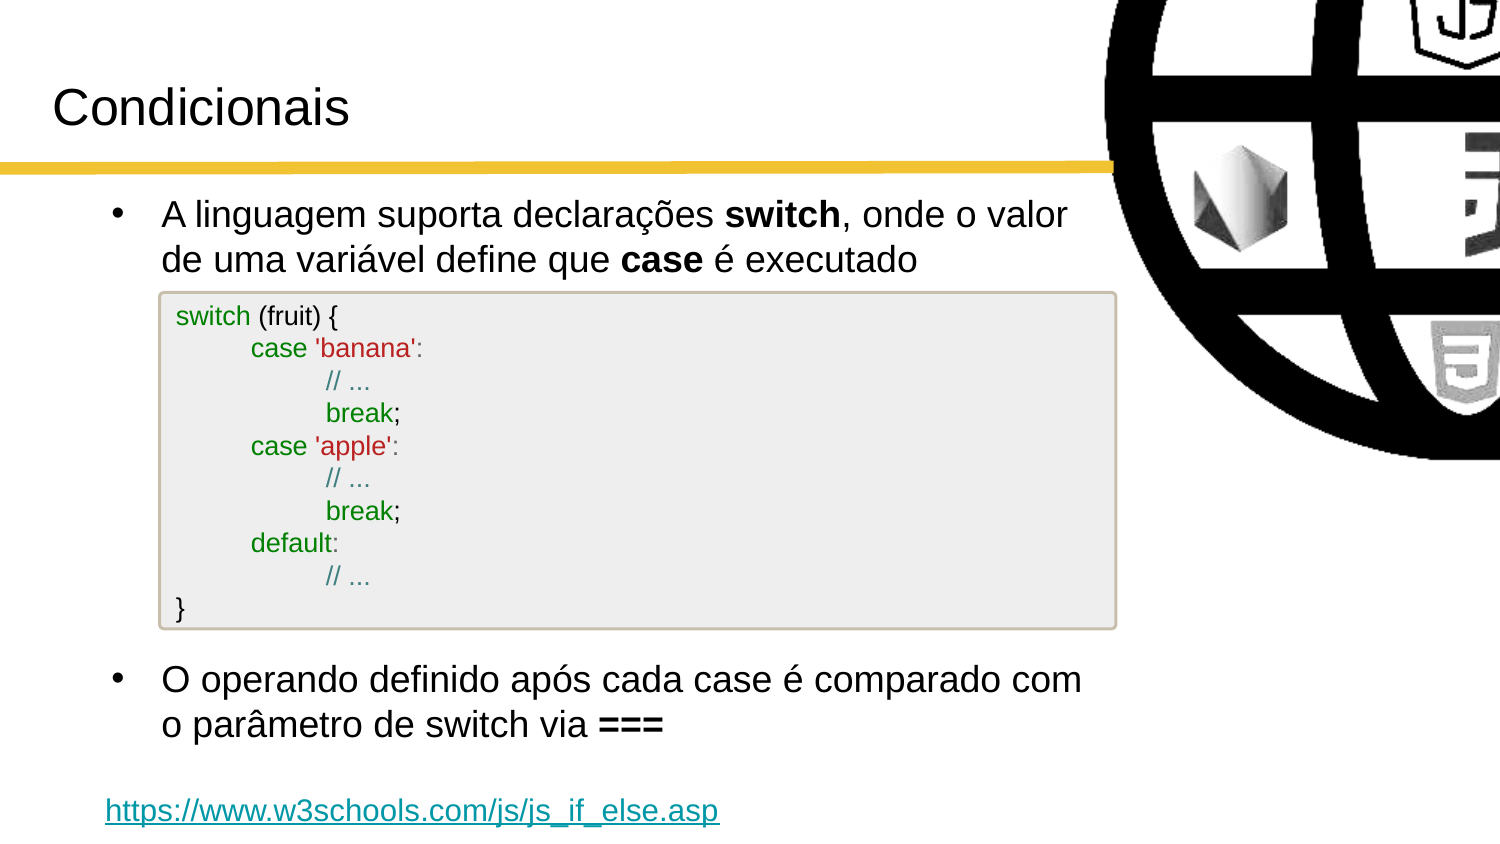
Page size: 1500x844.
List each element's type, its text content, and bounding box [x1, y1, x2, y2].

text_box O operando definido após cada case é comparado com o parâmetro de switch via === https://www.w3schools.com/js/js_if_else.asp [89, 647, 1116, 758]
text_box switch (fruit) { case 'banana': // ... break; case 'apple': // ... break; default: // ... } [159, 292, 1116, 629]
picture [1078, 0, 1500, 532]
text_box Condicionais [37, 33, 1463, 175]
text_box A linguagem suporta declarações switch, onde o valor de uma variável define que case é executado [89, 182, 1116, 293]
